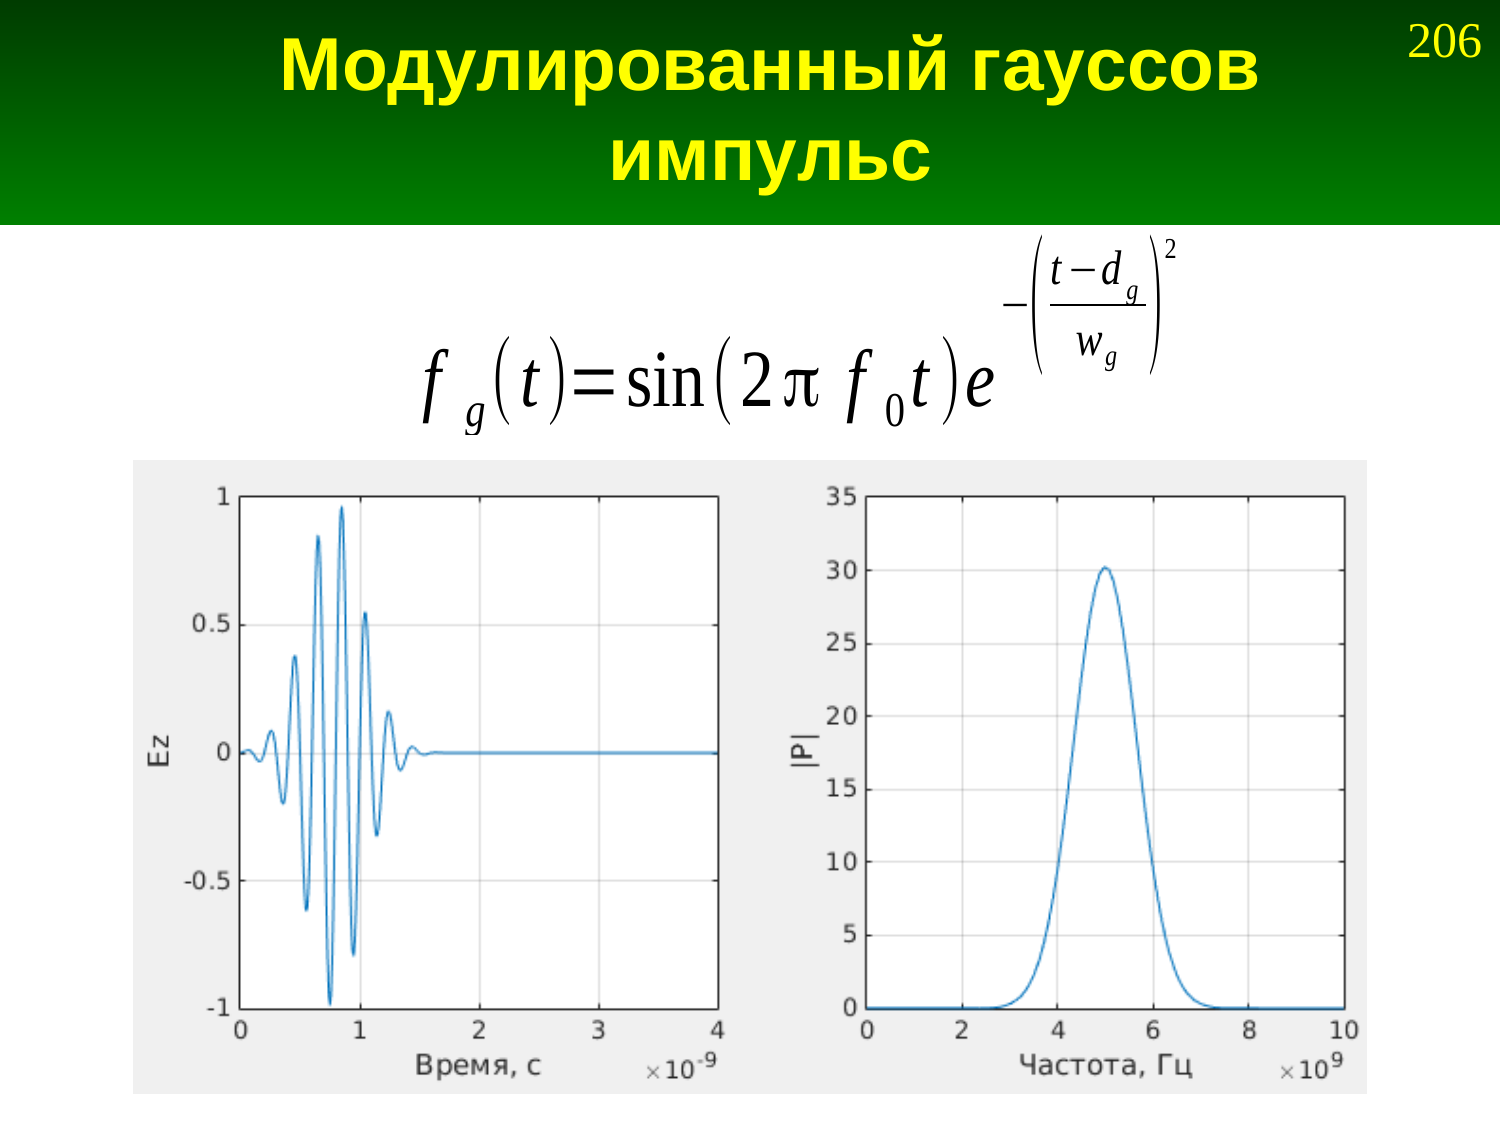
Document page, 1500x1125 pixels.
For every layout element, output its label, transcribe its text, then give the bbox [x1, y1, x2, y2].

chart [393, 233, 1193, 435]
title Модулированный гауссов импульс [100, 7, 1441, 204]
picture [133, 460, 1367, 1094]
